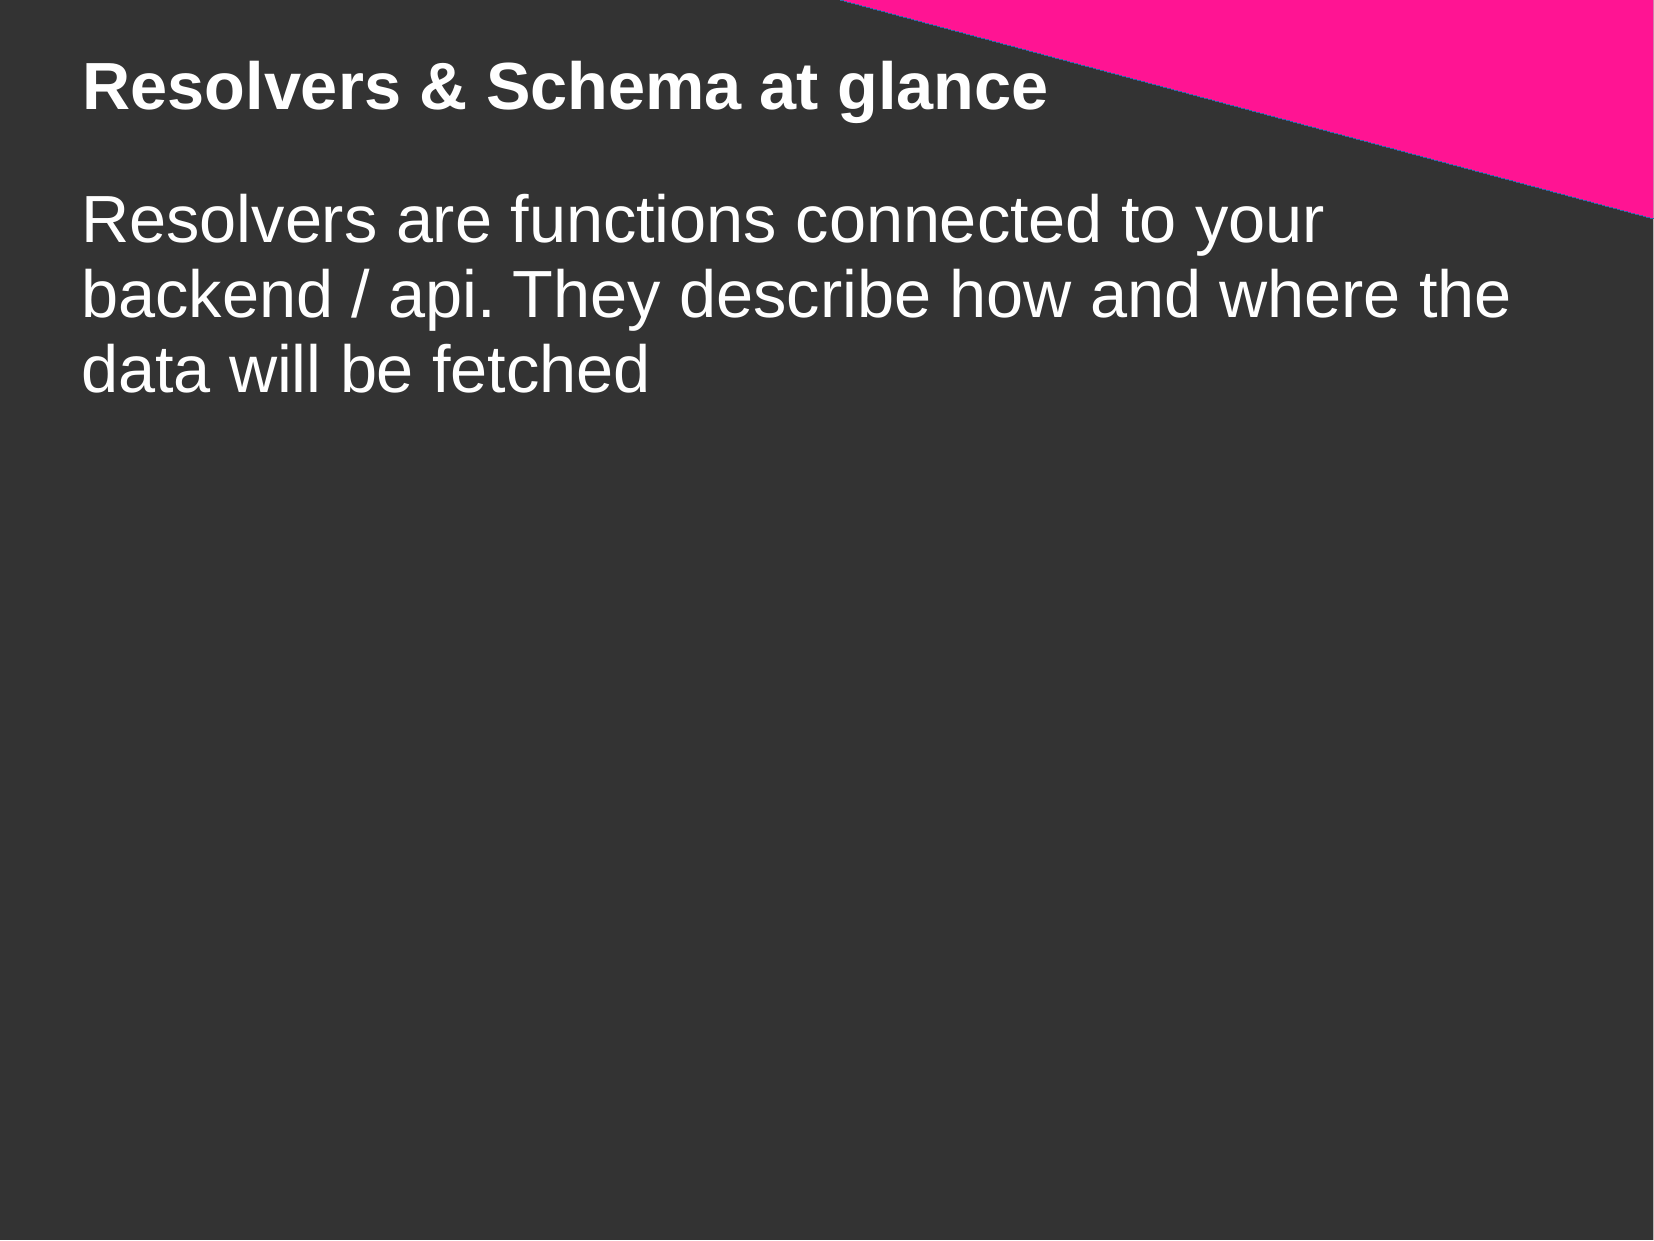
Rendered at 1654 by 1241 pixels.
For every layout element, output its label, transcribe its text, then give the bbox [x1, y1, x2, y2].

title Resolvers are functions connected to your backend / api. They describe how and where the data will be fetched [81, 182, 1621, 835]
title Resolvers & Schema at glance [82, 49, 1401, 152]
text_box [840, 0, 1654, 219]
